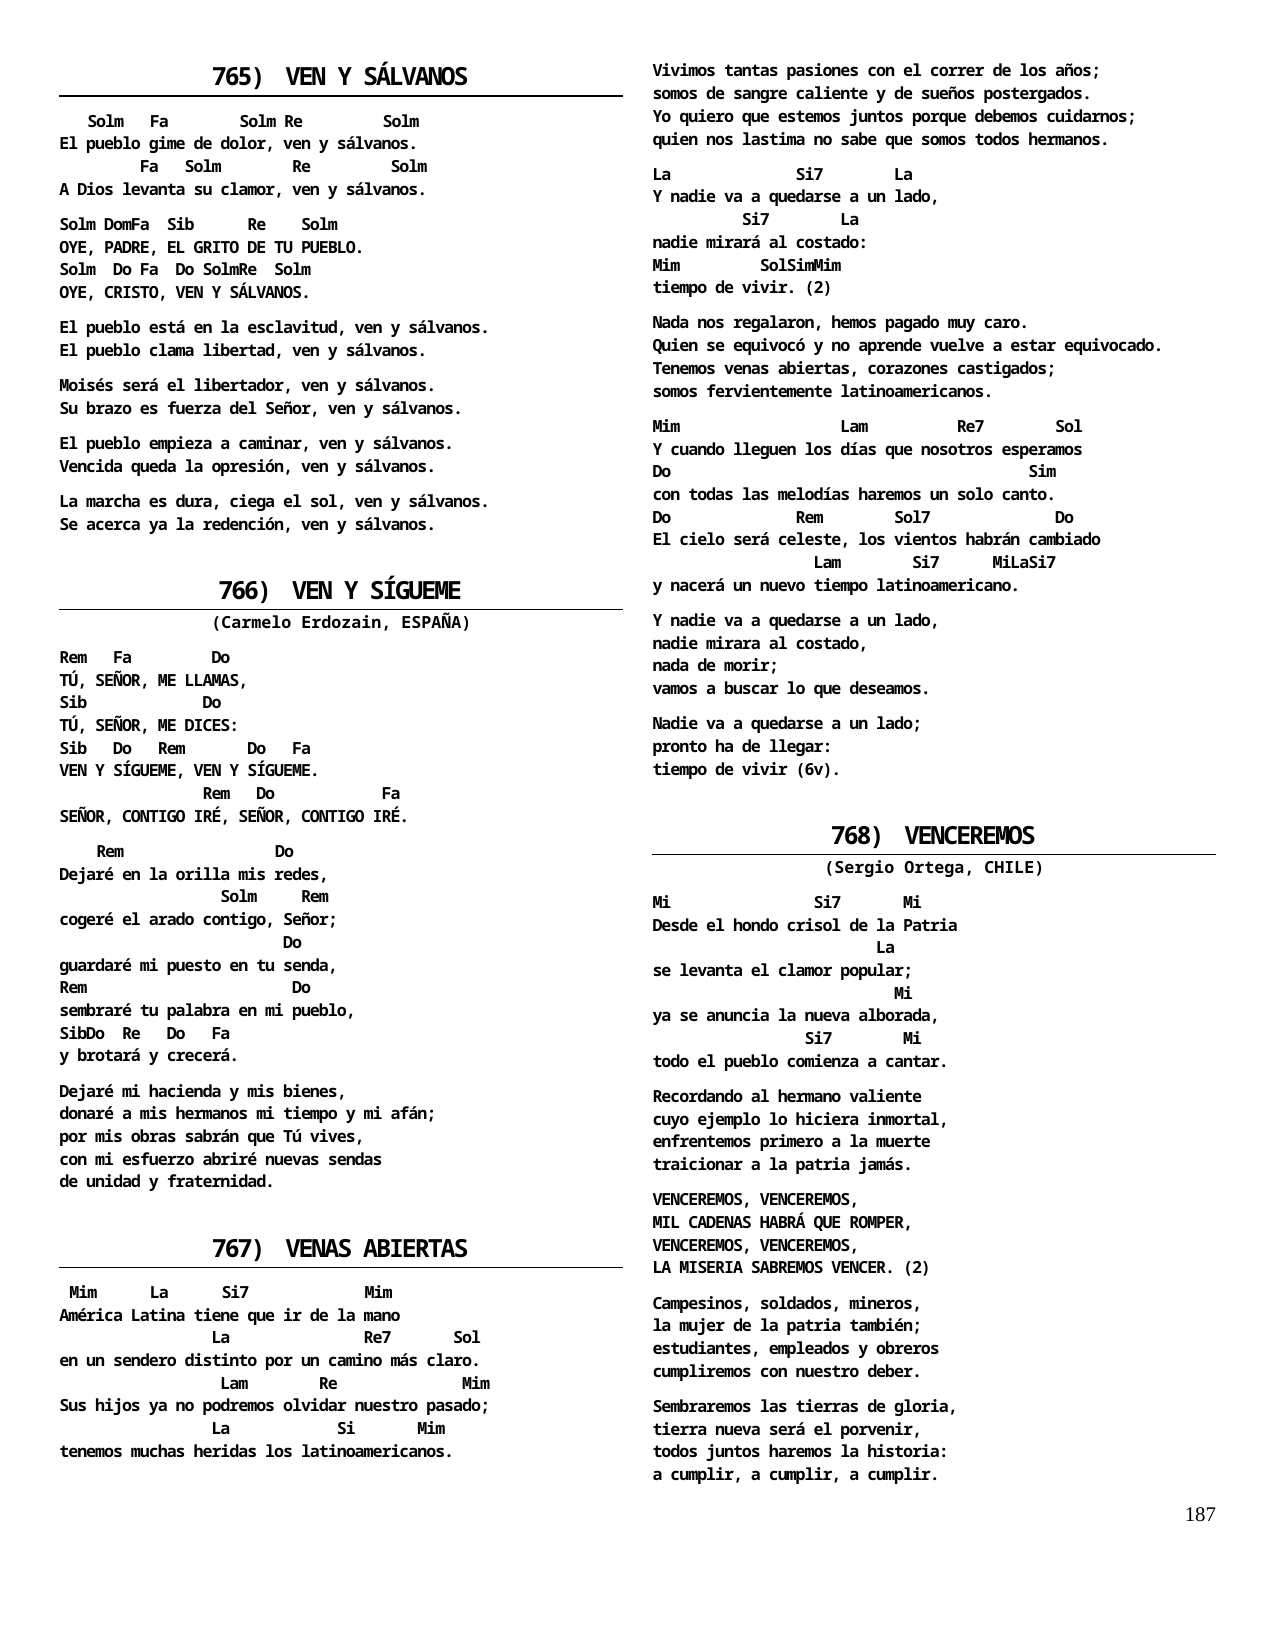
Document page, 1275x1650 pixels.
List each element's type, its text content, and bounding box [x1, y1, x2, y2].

text Y nadie va a quedarse a un lado, nadie mirara al costado, nada de morir; vamos a buscar lo que deseamos. [652, 609, 1216, 699]
subtitle Venceremos [652, 818, 1216, 854]
text Sembraremos las tierras de gloria, tierra nueva será el porvenir, todos juntos haremos la historia: a cumplir, a cumplir, a cumplir. [652, 1395, 1216, 1486]
text Solm DomFa Sib Re Solm OYE, PADRE, EL GRITO DE TU PUEBLO. Solm Do Fa Do SolmRe Solm OYE, CRISTO, VEN Y SÁLVANOS. [59, 213, 623, 303]
text Mim La Si7 Mim América Latina tiene que ir de la mano La Re7 Sol en un sendero distinto por un camino más claro. Lam Re Mim Sus hijos ya no podremos olvidar nuestro pasado; La Si Mim tenemos muchas heridas los latinoamericanos. [59, 1281, 623, 1462]
text Rem Do Dejaré en la orilla mis redes, Solm Rem cogeré el arado contigo, Señor; Do guardaré mi puesto en tu senda, Rem Do sembraré tu palabra en mi pueblo, SibDo Re Do Fa y brotará y crecerá. [59, 840, 623, 1067]
text Mim Lam Re7 Sol Y cuando lleguen los días que nosotros esperamos Do Sim con todas las melodías haremos un solo canto. Do Rem Sol7 Do El cielo será celeste, los vientos habrán cambiado Lam Si7 MiLaSi7 y nacerá un nuevo tiempo latinoamericano. [652, 414, 1216, 596]
text (Sergio Ortega, CHILE) [652, 855, 1216, 878]
text El pueblo empieza a caminar, ven y sálvanos. Vencida queda la opresión, ven y sálvanos. [59, 432, 623, 477]
subtitle Ven Y Sálvanos [59, 59, 623, 95]
text La Si7 La Y nadie va a quedarse a un lado, Si7 La nadie mirará al costado: Mim SolSimMim tiempo de vivir. (2) [652, 162, 1216, 299]
text Mi Si7 Mi Desde el hondo crisol de la Patria La se levanta el clamor popular; Mi ya se anuncia la nueva alborada, Si7 Mi todo el pueblo comienza a cantar. [652, 891, 1216, 1072]
subtitle Ven Y Sígueme [59, 573, 623, 609]
text La marcha es dura, ciega el sol, ven y sálvanos. Se acerca ya la redención, ven y sálvanos. [59, 490, 623, 535]
text (Carmelo Erdozain, ESPAÑA) [59, 610, 623, 633]
text Rem Fa Do TÚ, SEÑOR, ME LLAMAS, Sib Do TÚ, SEÑOR, ME DICES: Sib Do Rem Do Fa VEN Y SÍGUEME, VEN Y SÍGUEME. Rem Do Fa SEÑOR, CONTIGO IRÉ, SEÑOR, CONTIGO IRÉ. [59, 646, 623, 827]
text El pueblo está en la esclavitud, ven y sálvanos. El pueblo clama libertad, ven y sálvanos. [59, 316, 623, 361]
text Campesinos, soldados, mineros, la mujer de la patria también; estudiantes, empleados y obreros cumpliremos con nuestro deber. [652, 1291, 1216, 1382]
text Nadie va a quedarse a un lado; pronto ha de llegar: tiempo de vivir (6v). [652, 712, 1216, 780]
text Solm Fa Solm Re Solm El pueblo gime de dolor, ven y sálvanos. Fa Solm Re Solm A Dios levanta su clamor, ven y sálvanos. [59, 109, 623, 200]
text Dejaré mi hacienda y mis bienes, donaré a mis hermanos mi tiempo y mi afán; por mis obras sabrán que Tú vives, con mi esfuerzo abriré nuevas sendas de unidad y fraternidad. [59, 1079, 623, 1193]
subtitle Venas Abiertas [59, 1230, 623, 1267]
text Vivimos tantas pasiones con el correr de los años; somos de sangre caliente y de sueños postergados. Yo quiero que estemos juntos porque debemos cuidarnos; quien nos lastima no sabe que somos todos hermanos. [652, 59, 1216, 150]
text Recordando al hermano valiente cuyo ejemplo lo hiciera inmortal, enfrentemos primero a la muerte traicionar a la patria jamás. [652, 1085, 1216, 1176]
text Moisés será el libertador, ven y sálvanos. Su brazo es fuerza del Señor, ven y sálvanos. [59, 374, 623, 419]
text VENCEREMOS, VENCEREMOS, MIL CADENAS HABRÁ QUE ROMPER, VENCEREMOS, VENCEREMOS, LA MISERIA SABREMOS VENCER. (2) [652, 1188, 1216, 1279]
text Nada nos regalaron, hemos pagado muy caro. Quien se equivocó y no aprende vuelve a estar equivocado. Tenemos venas abiertas, corazones castigados; somos fervientemente latinoamericanos. [652, 311, 1216, 402]
